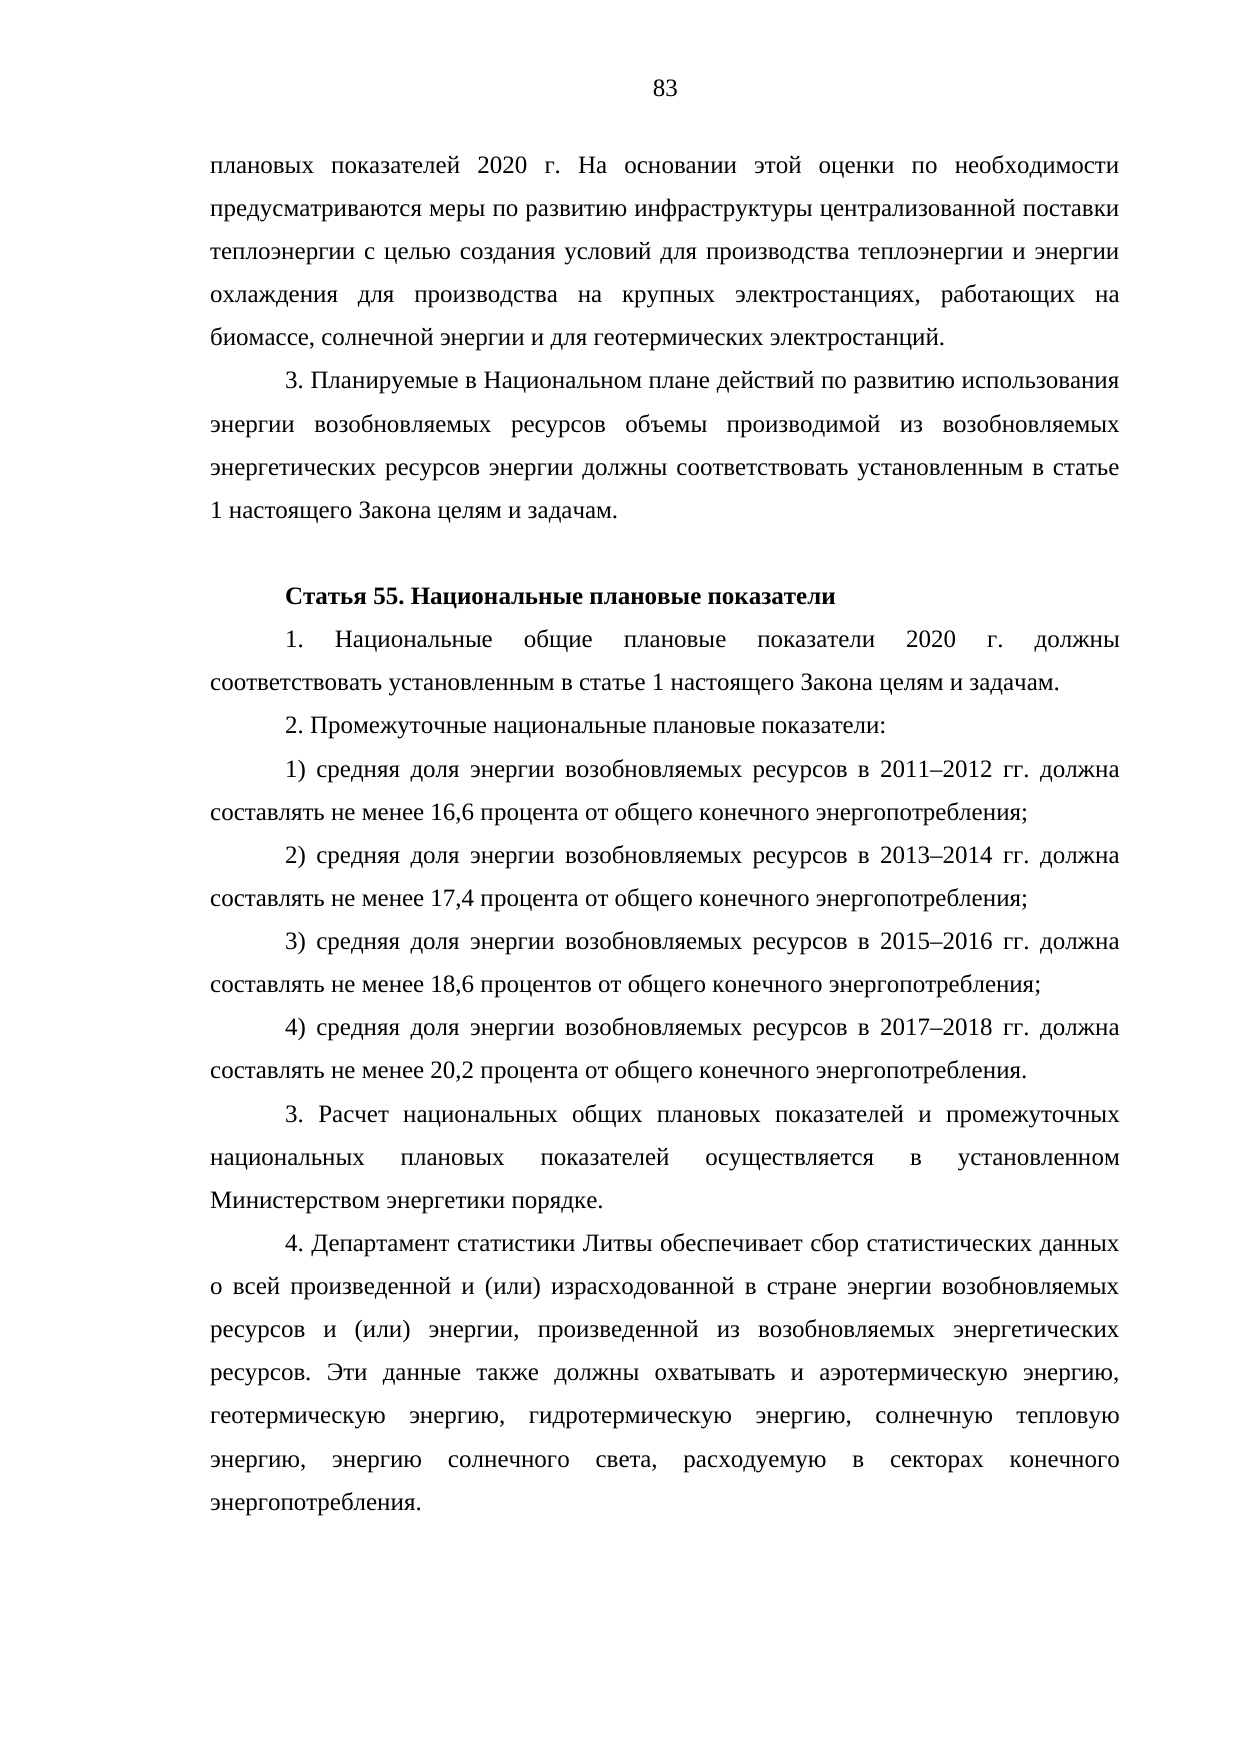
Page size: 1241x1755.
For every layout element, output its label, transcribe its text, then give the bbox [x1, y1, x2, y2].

text Статья 55. Национальные плановые показатели [210, 581, 1120, 610]
text плановых показателей 2020 г. На основании этой оценки по необходимости предусматриваются меры по развитию инфраструктуры централизованной поставки теплоэнергии с целью создания условий для производства теплоэнергии и энергии охлаждения для производства на крупных электростанциях, работающих на биомассе, солнечной энергии и для геотермических электростанций. [210, 150, 1120, 351]
text 2. Промежуточные национальные плановые показатели: [210, 711, 1120, 739]
text 3. Планируемые в Национальном плане действий по развитию использования энергии возобновляемых ресурсов объемы производимой из возобновляемых энергетических ресурсов энергии должны соответствовать установленным в статье 1 настоящего Закона целям и задачам. [210, 366, 1120, 524]
text 3. Расчет национальных общих плановых показателей и промежуточных национальных плановых показателей осуществляется в установленном Министерством энергетики порядке. [210, 1099, 1120, 1214]
text 2) средняя доля энергии возобновляемых ресурсов в 2013–2014 гг. должна составлять не менее 17,4 процента от общего конечного энергопотребления; [210, 840, 1120, 912]
text 3) средняя доля энергии возобновляемых ресурсов в 2015–2016 гг. должна составлять не менее 18,6 процентов от общего конечного энергопотребления; [210, 926, 1120, 998]
text 1. Национальные общие плановые показатели 2020 г. должны соответствовать установленным в статье 1 настоящего Закона целям и задачам. [210, 624, 1120, 696]
text 1) средняя доля энергии возобновляемых ресурсов в 2011–2012 гг. должна составлять не менее 16,6 процента от общего конечного энергопотребления; [210, 754, 1120, 826]
text 4) средняя доля энергии возобновляемых ресурсов в 2017–2018 гг. должна составлять не менее 20,2 процента от общего конечного энергопотребления. [210, 1012, 1120, 1084]
text 4. Департамент статистики Литвы обеспечивает сбор статистических данных о всей произведенной и (или) израсходованной в стране энергии возобновляемых ресурсов и (или) энергии, произведенной из возобновляемых энергетических ресурсов. Эти данные также должны охватывать и аэротермическую энергию, геотермическую энергию, гидротермическую энергию, солнечную тепловую энергию, энергию солнечного света, расходуемую в секторах конечного энергопотребления. [210, 1228, 1120, 1516]
